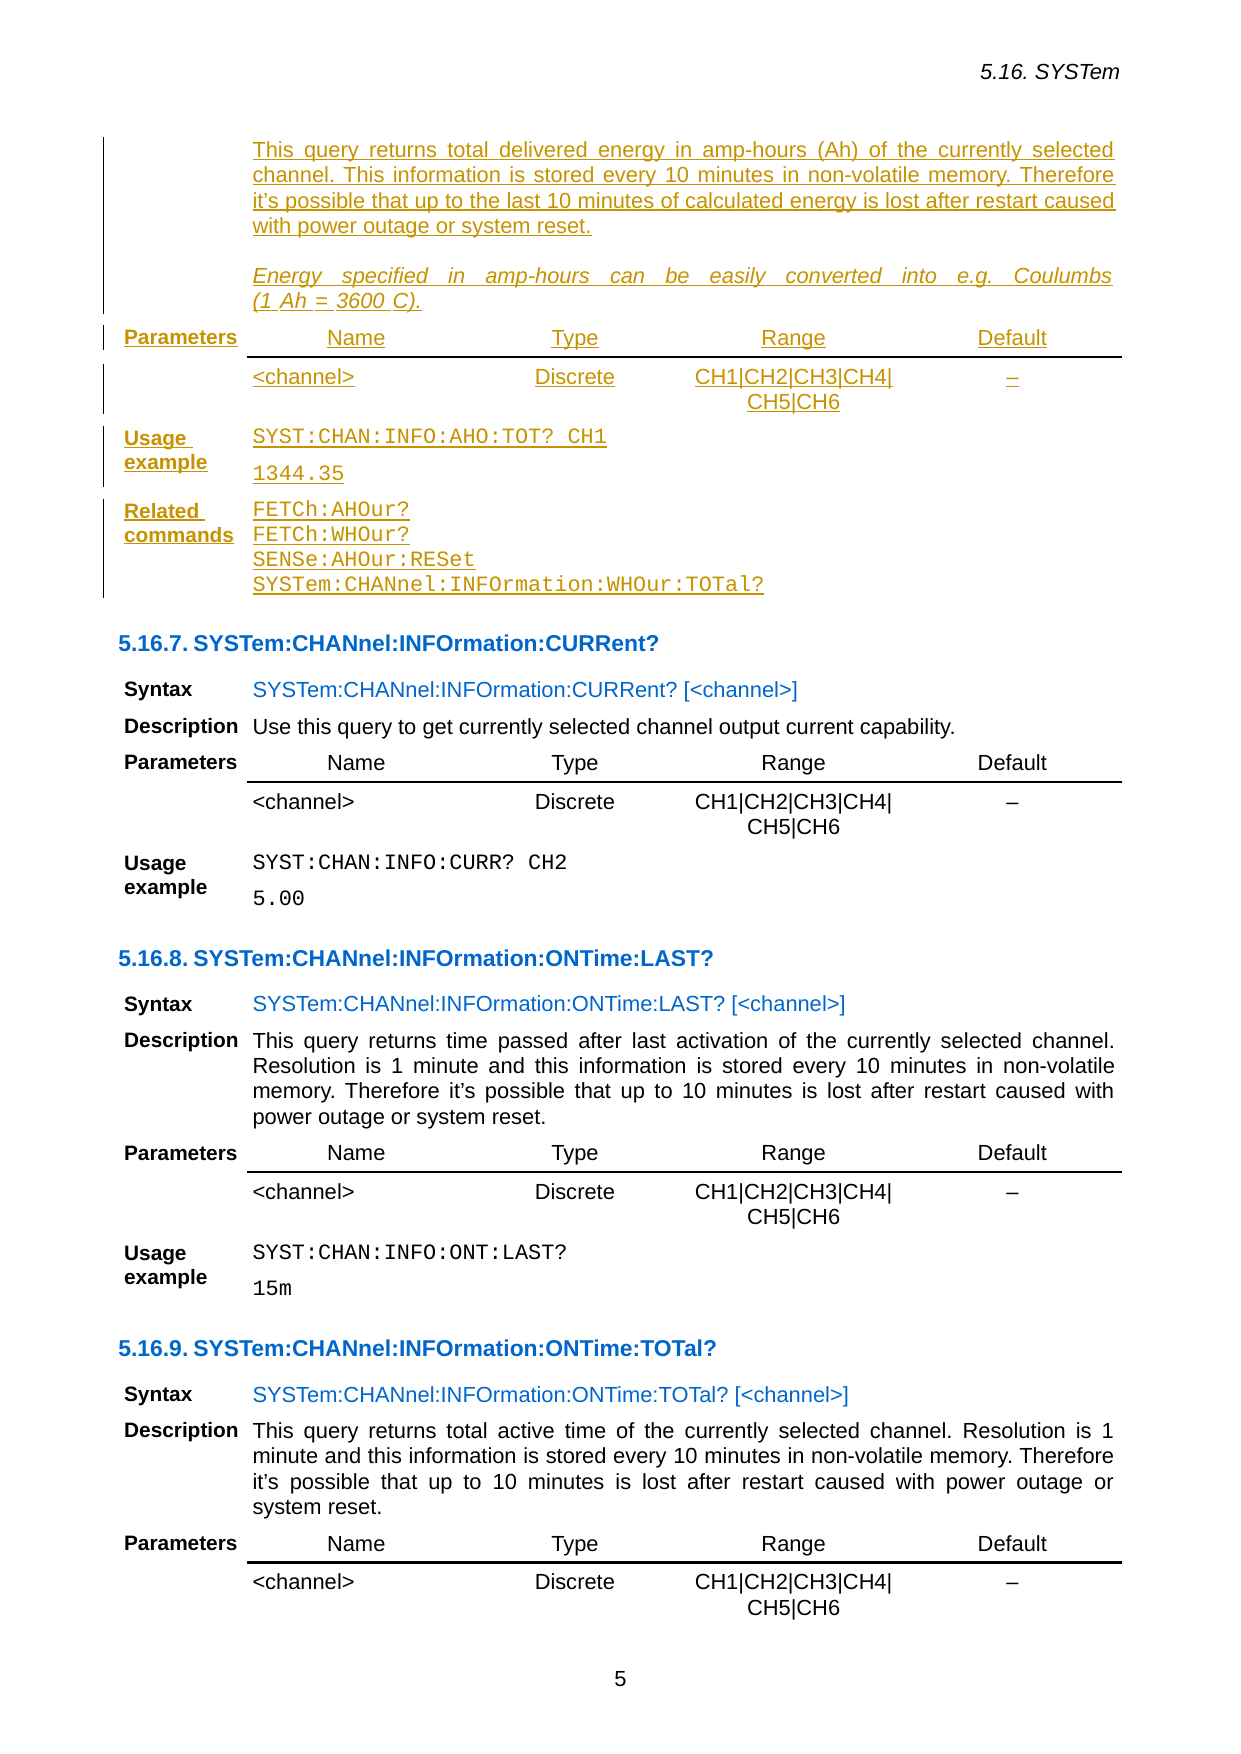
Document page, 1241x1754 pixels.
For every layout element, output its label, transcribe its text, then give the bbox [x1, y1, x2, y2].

table_cell Default [903, 319, 1122, 356]
table_cell Parameters [118, 1525, 247, 1625]
table_header SYSTem:CHANnel:INFOrmation:ONTime:LAST? [<channel>] [247, 986, 1122, 1022]
table_cell FETCh:AHOur? FETCh:WHOur? SENSe:AHOur:RESet SYSTem:CHANnel:INFOrmation:WHOur:TOTal? [247, 493, 1122, 603]
table_header SYSTem:CHANnel:INFOrmation:ONTime:TOTal? [<channel>] [247, 1376, 1122, 1412]
table_cell Name [247, 1525, 465, 1561]
table_cell CH1|CH2|CH3|CH4|CH5|CH6 [684, 358, 903, 420]
table_cell SYST:CHAN:INFO:CURR? CH2 5.00 [247, 845, 1122, 918]
table_cell <channel> [247, 783, 465, 845]
table_cell Discrete [465, 358, 684, 420]
table_cell Type [465, 745, 684, 781]
table_cell Range [684, 1525, 903, 1561]
table_cell <channel> [247, 358, 465, 420]
table_cell CH1|CH2|CH3|CH4|CH5|CH6 [684, 1173, 903, 1235]
table_cell Range [684, 1135, 903, 1171]
table_cell This query returns time passed after last activation of the currently selected channel. Resolution is 1 minute and this information is stored every 10 minutes in non-volatile memory. Therefore it’s possible that up to 10 minutes is lost after restart caused with power outage or system reset. [247, 1022, 1122, 1134]
table_cell CH1|CH2|CH3|CH4|CH5|CH6 [684, 783, 903, 845]
table_cell SYST:CHAN:INFO:ONT:LAST? 15m [247, 1235, 1122, 1308]
table_cell <channel> [247, 1173, 465, 1235]
table_cell Range [684, 745, 903, 781]
table_cell Default [903, 1525, 1122, 1561]
table_cell Usage example [118, 420, 247, 493]
table_cell Name [247, 1135, 465, 1171]
table_cell [118, 106, 247, 319]
table_header Syntax [118, 986, 247, 1022]
table_cell Description [118, 1022, 247, 1134]
table_cell Name [247, 319, 465, 356]
table_header Syntax [118, 671, 247, 708]
table_header Syntax [118, 1376, 247, 1412]
table_cell – [903, 1173, 1122, 1235]
table_cell Parameters [118, 1135, 247, 1235]
table_cell Usage example [118, 1235, 247, 1308]
table_cell Default [903, 1135, 1122, 1171]
table_cell This query returns total delivered energy in amp-hours (Ah) of the currently selected channel. This information is stored every 10 minutes in non-volatile memory. Therefore it’s possible that up to the last 10 minutes of calculated energy is lost after restart caused with power outage or system reset. Energy specified in amp-hours can be easily converted into e.g. Coulumbs (1 Ah = 3600 C). [247, 106, 1122, 319]
table_header SYSTem:CHANnel:INFOrmation:CURRent? [<channel>] [247, 671, 1122, 708]
table_cell Range [684, 319, 903, 356]
table_cell Parameters [118, 745, 247, 845]
table_cell Type [465, 319, 684, 356]
table_cell <channel> [247, 1564, 465, 1625]
table_cell – [903, 358, 1122, 420]
table_cell Use this query to get currently selected channel output current capability. [247, 708, 1122, 744]
table_cell Discrete [465, 1173, 684, 1235]
table_cell Description [118, 708, 247, 744]
table_cell Default [903, 745, 1122, 781]
subtitle SYSTem:CHANnel:INFOrmation:ONTime:TOTal? [118, 1334, 1122, 1361]
subtitle SYSTem:CHANnel:INFOrmation:ONTime:LAST? [118, 944, 1122, 971]
table_cell SYST:CHAN:INFO:AHO:TOT? CH1 1344.35 [247, 420, 1122, 493]
table_cell Discrete [465, 1564, 684, 1625]
table_cell Usage example [118, 845, 247, 918]
table_cell Type [465, 1135, 684, 1171]
table_cell – [903, 1564, 1122, 1625]
table_cell Description [118, 1413, 247, 1525]
table_cell Parameters [118, 319, 247, 420]
table_cell Type [465, 1525, 684, 1561]
table_cell – [903, 783, 1122, 845]
table_cell Name [247, 745, 465, 781]
table_cell This query returns total active time of the currently selected channel. Resolution is 1 minute and this information is stored every 10 minutes in non-volatile memory. Therefore it’s possible that up to 10 minutes is lost after restart caused with power outage or system reset. [247, 1413, 1122, 1525]
subtitle SYSTem:CHANnel:INFOrmation:CURRent? [118, 630, 1122, 656]
table_cell CH1|CH2|CH3|CH4|CH5|CH6 [684, 1564, 903, 1625]
table_cell Related commands [118, 493, 247, 603]
table_cell Discrete [465, 783, 684, 845]
